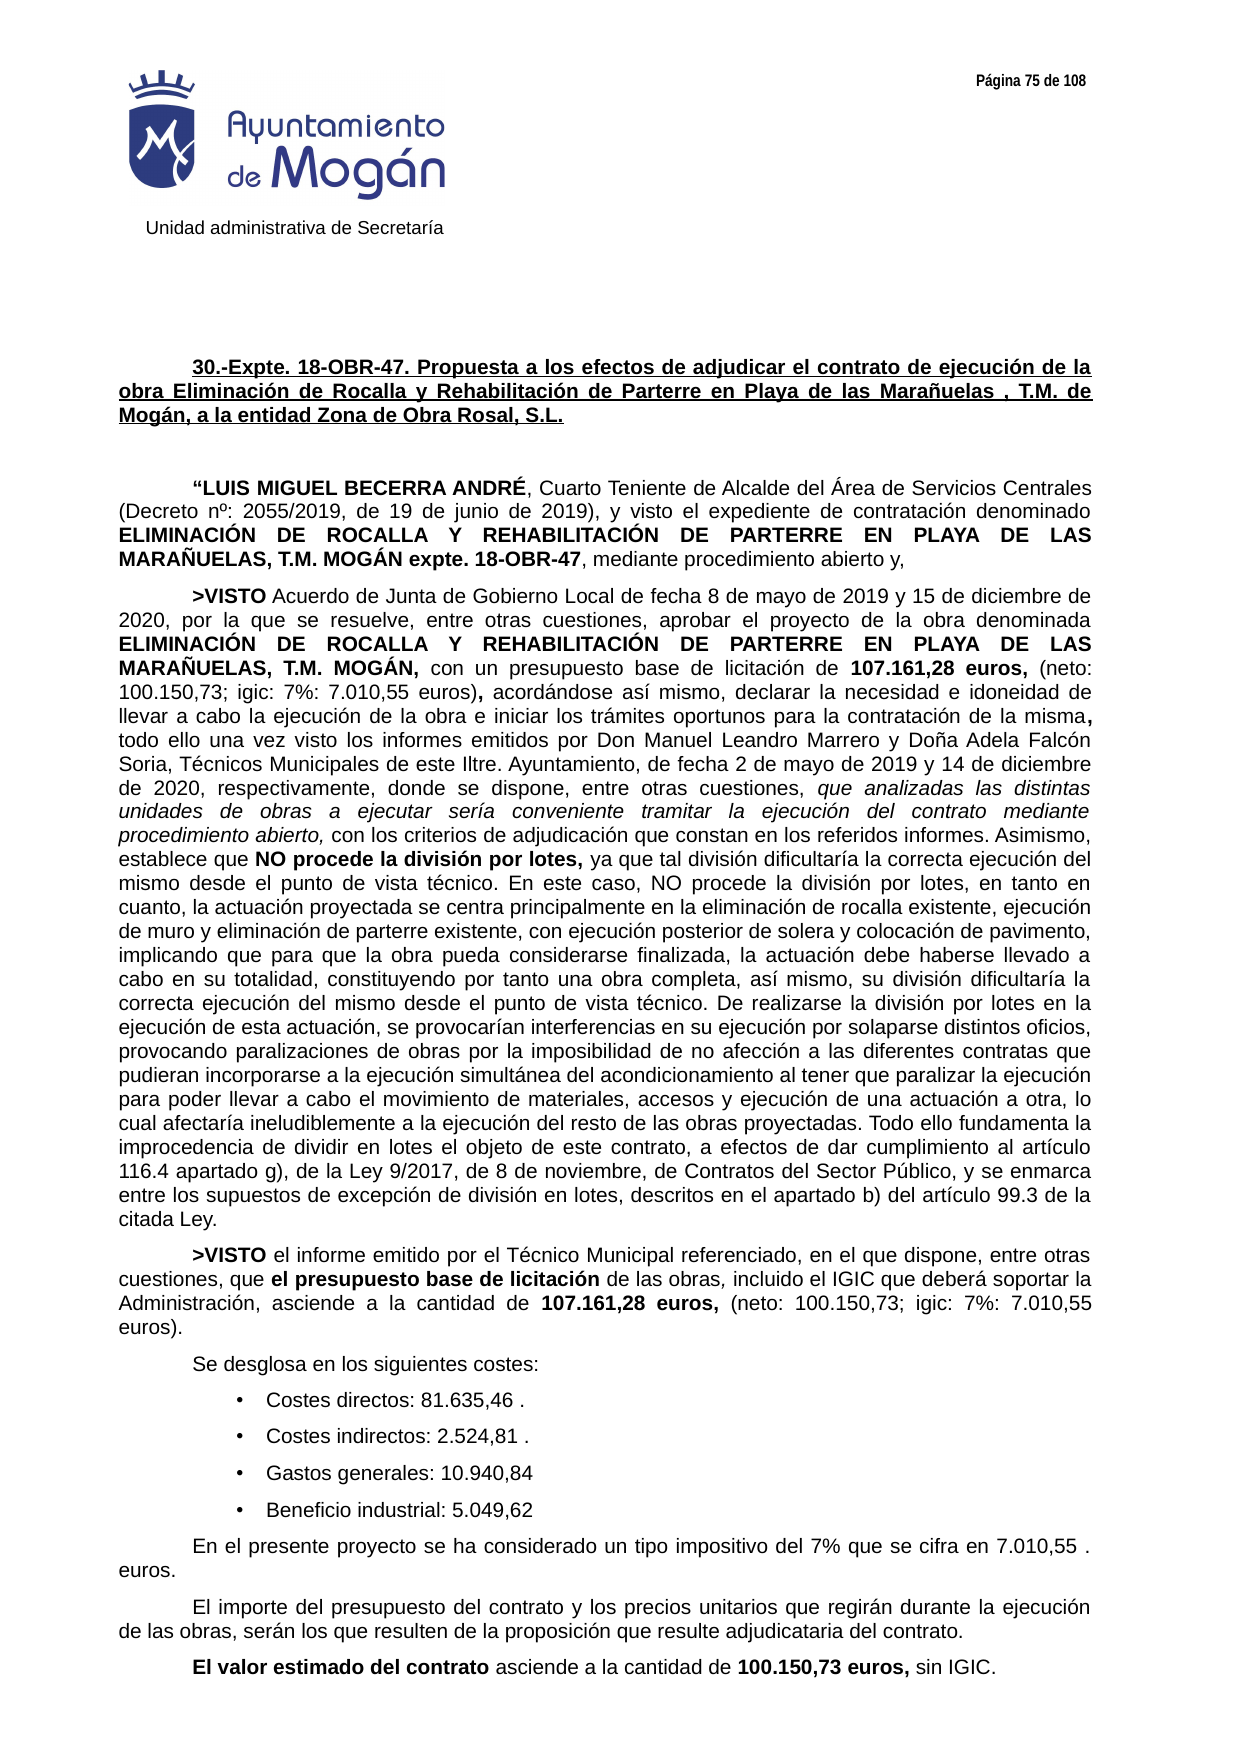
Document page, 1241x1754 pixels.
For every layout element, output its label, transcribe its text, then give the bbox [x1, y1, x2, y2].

text “LUIS MIGUEL BECERRA ANDRÉ, Cuarto Teniente de Alcalde del Área de Servicios Centrales (Decreto nº: 2055/2019, de 19 de junio de 2019), y visto el expediente de contratación denominado ELIMINACIÓN DE ROCALLA Y REHABILITACIÓN DE PARTERRE EN PLAYA DE LAS MARAÑUELAS, T.M. MOGÁN expte. 18-OBR-47, mediante procedimiento abierto y, [118, 475, 1092, 571]
text >VISTO el informe emitido por el Técnico Municipal referenciado, en el que dispone, entre otras cuestiones, que el presupuesto base de licitación de las obras, incluido el IGIC que deberá soportar la Administración, asciende a la cantidad de 107.161,28 euros, (neto: 100.150,73; igic: 7%: 7.010,55 euros). [118, 1243, 1092, 1339]
text Se desglosa en los siguientes costes: [118, 1351, 1092, 1375]
text En el presente proyecto se ha considerado un tipo impositivo del 7% que se cifra en 7.010,55 . euros. [118, 1534, 1092, 1582]
list Costes directos: 81.635,46 . [162, 1388, 1092, 1412]
list Gastos generales: 10.940,84 [162, 1461, 1092, 1485]
list Costes indirectos: 2.524,81 . [162, 1424, 1092, 1448]
text El valor estimado del contrato asciende a la cantidad de 100.150,73 euros, sin IGIC. [118, 1655, 1092, 1679]
text Mogán, a la entidad Zona de Obra Rosal, S.L. [118, 400, 1092, 426]
text >VISTO Acuerdo de Junta de Gobierno Local de fecha 8 de mayo de 2019 y 15 de diciembre de 2020, por la que se resuelve, entre otras cuestiones, aprobar el proyecto de la obra denominada ELIMINACIÓN DE ROCALLA Y REHABILITACIÓN DE PARTERRE EN PLAYA DE LAS MARAÑUELAS, T.M. MOGÁN, con un presupuesto base de licitación de 107.161,28 euros, (neto: 100.150,73; igic: 7%: 7.010,55 euros), acordándose así mismo, declarar la necesidad e idoneidad de llevar a cabo la ejecución de la obra e iniciar los trámites oportunos para la contratación de la misma, todo ello una vez visto los informes emitidos por Don Manuel Leandro Marrero y Doña Adela Falcón Soria, Técnicos Municipales de este Iltre. Ayuntamiento, de fecha 2 de mayo de 2019 y 14 de diciembre de 2020, respectivamente, donde se dispone, entre otras cuestiones, que analizadas las distintas unidades de obras a ejecutar sería conveniente tramitar la ejecución del contrato mediante procedimiento abierto, con los criterios de adjudicación que constan en los referidos informes. Asimismo, establece que NO procede la división por lotes, ya que tal división dificultaría la correcta ejecución del mismo desde el punto de vista técnico. En este caso, NO procede la división por lotes, en tanto en cuanto, la actuación proyectada se centra principalmente en la eliminación de rocalla existente, ejecución de muro y eliminación de parterre existente, con ejecución posterior de solera y colocación de pavimento, implicando que para que la obra pueda considerarse finalizada, la actuación debe haberse llevado a cabo en su totalidad, constituyendo por tanto una obra completa, así mismo, su división dificultaría la correcta ejecución del mismo desde el punto de vista técnico. De realizarse la división por lotes en la ejecución de esta actuación, se provocarían interferencias en su ejecución por solaparse distintos oficios, provocando paralizaciones de obras por la imposibilidad de no afección a las diferentes contratas que pudieran incorporarse a la ejecución simultánea del acondicionamiento al tener que paralizar la ejecución para poder llevar a cabo el movimiento de materiales, accesos y ejecución de una actuación a otra, lo cual afectaría ineludiblemente a la ejecución del resto de las obras proyectadas. Todo ello fundamenta la improcedencia de dividir en lotes el objeto de este contrato, a efectos de dar cumplimiento al artículo 116.4 apartado g), de la Ley 9/2017, de 8 de noviembre, de Contratos del Sector Público, y se enmarca entre los supuestos de excepción de división en lotes, descritos en el apartado b) del artículo 99.3 de la citada Ley. [118, 584, 1092, 1231]
picture [128, 70, 445, 206]
text 30.-Expte. 18-OBR-47. Propuesta a los efectos de adjudicar el contrato de ejecución de la obra Eliminación de Rocalla y Rehabilitación de Parterre en Playa de las Marañuelas , T.M. de [118, 331, 1092, 399]
list Beneficio industrial: 5.049,62 [162, 1497, 1092, 1522]
text El importe del presupuesto del contrato y los precios unitarios que regirán durante la ejecución de las obras, serán los que resulten de la proposición que resulte adjudicataria del contrato. [118, 1594, 1092, 1642]
